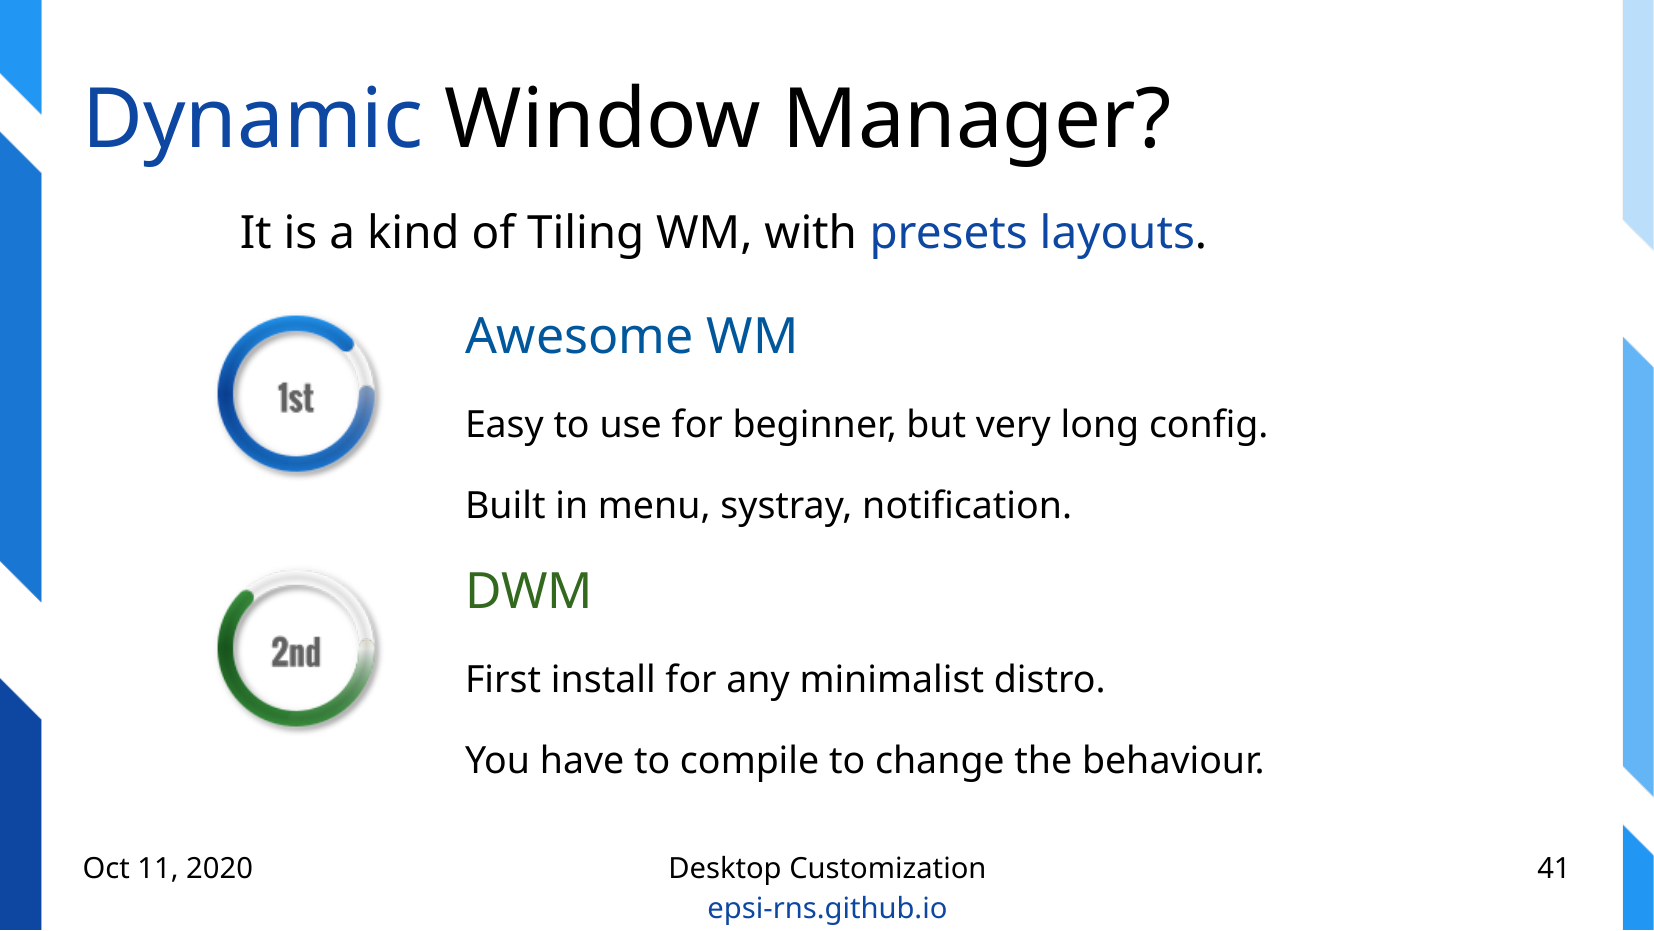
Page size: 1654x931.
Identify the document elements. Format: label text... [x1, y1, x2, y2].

text_box It is a kind of Tiling WM, with presets layouts. [225, 192, 1133, 323]
list DWM First install for any minimalist distro. You have to compile to change the behaviour. [465, 555, 1571, 813]
picture [0, 0, 1654, 930]
list Awesome WM Easy to use for beginner, but very long config. Built in menu, systray, notification. [465, 300, 1571, 555]
title Dynamic Window Manager? [82, 37, 1571, 193]
